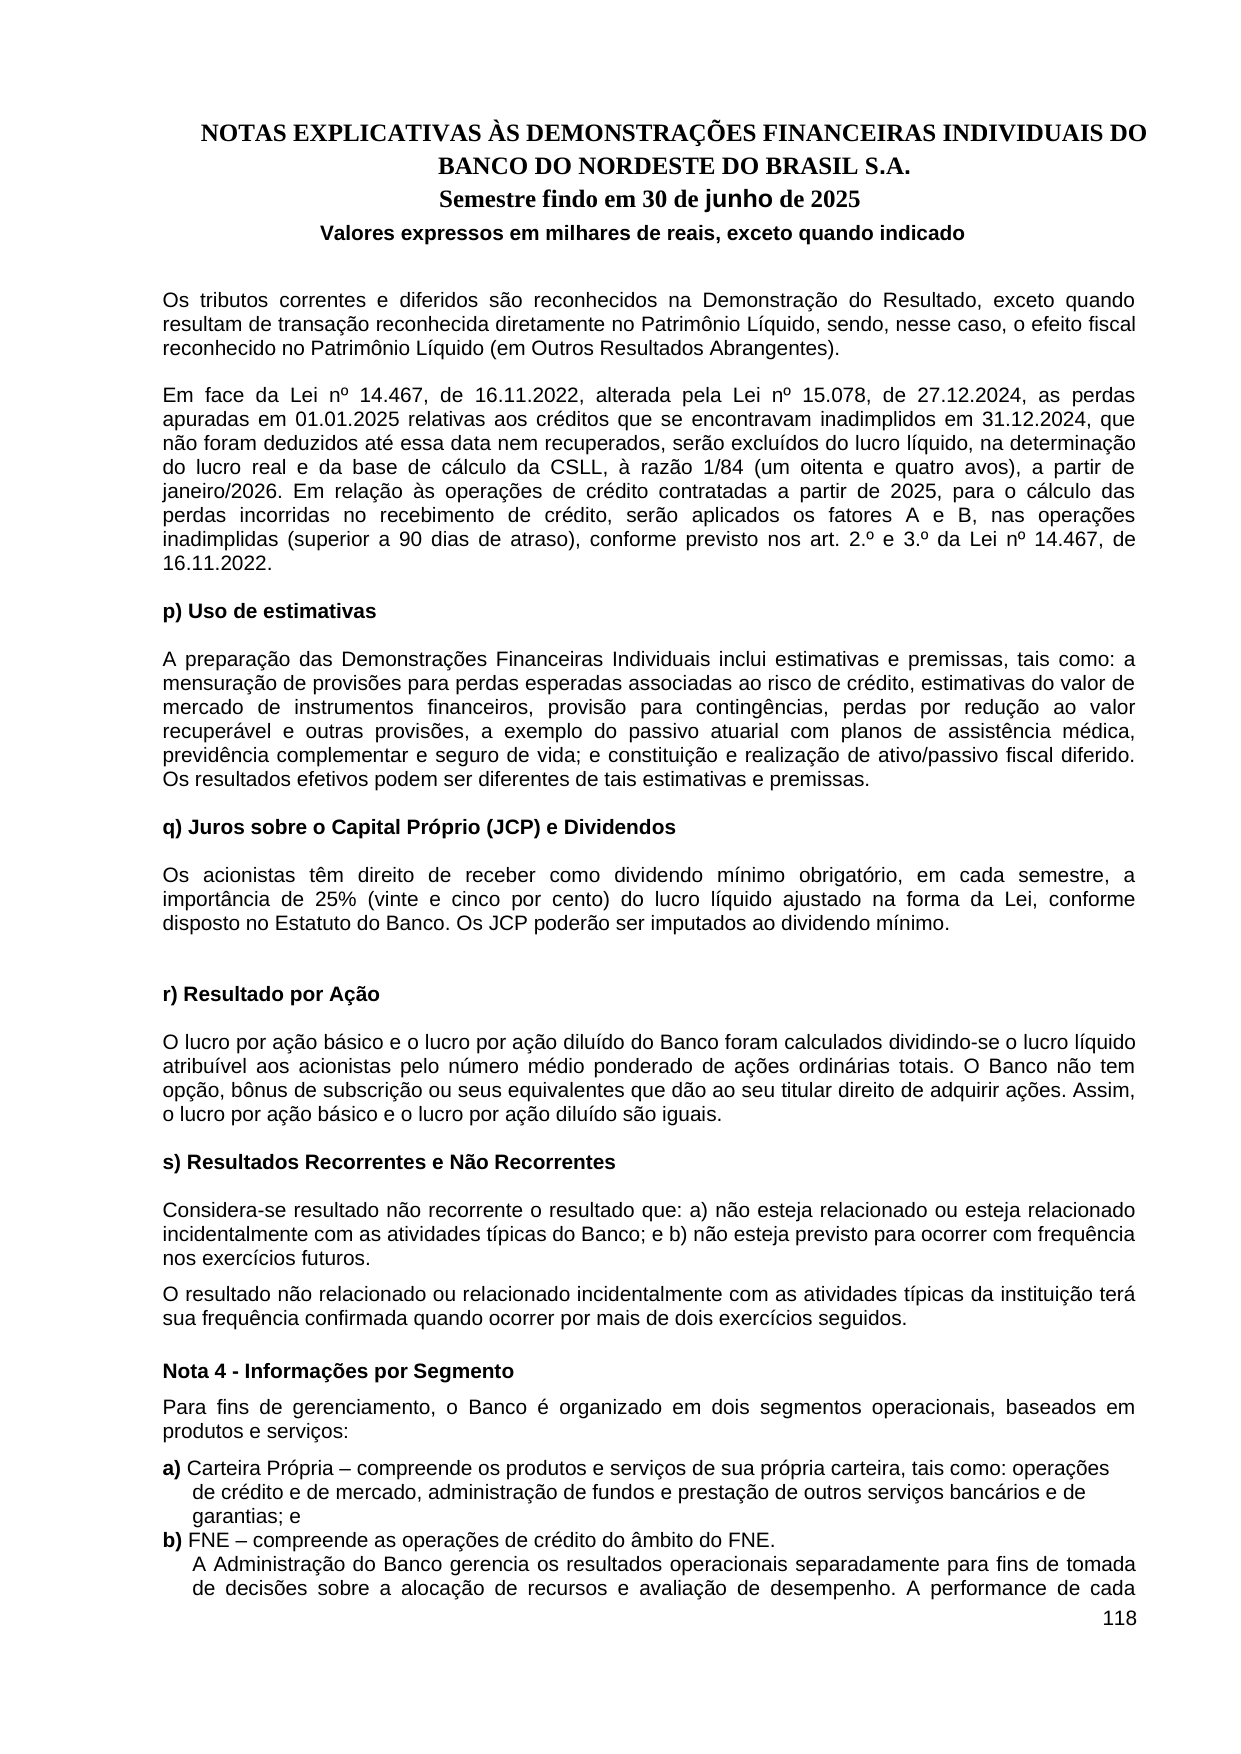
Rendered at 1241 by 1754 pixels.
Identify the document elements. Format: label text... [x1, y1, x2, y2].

text A preparação das Demonstrações Financeiras Individuais inclui estimativas e premissas, tais como: a mensuração de provisões para perdas esperadas associadas ao risco de crédito, estimativas do valor de mercado de instrumentos financeiros, provisão para contingências, perdas por redução ao valor recuperável e outras provisões, a exemplo do passivo atuarial com planos de assistência médica, previdência complementar e seguro de vida; e constituição e realização de ativo/passivo fiscal diferido. Os resultados efetivos podem ser diferentes de tais estimativas e premissas. [162, 647, 1137, 791]
text Os acionistas têm direito de receber como dividendo mínimo obrigatório, em cada semestre, a importância de 25% (vinte e cinco por cento) do lucro líquido ajustado na forma da Lei, conforme disposto no Estatuto do Banco. Os JCP poderão ser imputados ao dividendo mínimo. [162, 862, 1137, 934]
text O lucro por ação básico e o lucro por ação diluído do Banco foram calculados dividindo-se o lucro líquido atribuível aos acionistas pelo número médio ponderado de ações ordinárias totais. O Banco não tem opção, bônus de subscrição ou seus equivalentes que dão ao seu titular direito de adquirir ações. Assim, o lucro por ação básico e o lucro por ação diluído são iguais. [162, 1030, 1137, 1126]
list FNE – compreende as operações de crédito do âmbito do FNE. [162, 1527, 1137, 1551]
text O resultado não relacionado ou relacionado incidentalmente com as atividades típicas da instituição terá sua frequência confirmada quando ocorrer por mais de dois exercícios seguidos. [162, 1282, 1137, 1330]
text Os tributos correntes e diferidos são reconhecidos na Demonstração do Resultado, exceto quando resultam de transação reconhecida diretamente no Patrimônio Líquido, sendo, nesse caso, o efeito fiscal reconhecido no Patrimônio Líquido (em Outros Resultados Abrangentes). [162, 287, 1137, 359]
text p) Uso de estimativas [162, 599, 1137, 623]
text Para fins de gerenciamento, o Banco é organizado em dois segmentos operacionais, baseados em produtos e serviços: [162, 1395, 1137, 1443]
text s) Resultados Recorrentes e Não Recorrentes [162, 1150, 1137, 1174]
text r) Resultado por Ação [162, 982, 1137, 1006]
text Em face da Lei nº 14.467, de 16.11.2022, alterada pela Lei nº 15.078, de 27.12.2024, as perdas apuradas em 01.01.2025 relativas aos créditos que se encontravam inadimplidos em 31.12.2024, que não foram deduzidos até essa data nem recuperados, serão excluídos do lucro líquido, na determinação do lucro real e da base de cálculo da CSLL, à razão 1/84 (um oitenta e quatro avos), a partir de janeiro/2026. Em relação às operações de crédito contratadas a partir de 2025, para o cálculo das perdas incorridas no recebimento de crédito, serão aplicados os fatores A e B, nas operações inadimplidas (superior a 90 dias de atraso), conforme previsto nos art. 2.º e 3.º da Lei nº 14.467, de 16.11.2022. [162, 383, 1137, 575]
text q) Juros sobre o Capital Próprio (JCP) e Dividendos [162, 814, 1137, 838]
text A Administração do Banco gerencia os resultados operacionais separadamente para fins de tomada de decisões sobre a alocação de recursos e avaliação de desempenho. A performance de cada [192, 1551, 1137, 1599]
text Nota 4 - Informações por Segmento [162, 1359, 1137, 1383]
list Carteira Própria – compreende os produtos e serviços de sua própria carteira, tais como: operações de crédito e de mercado, administração de fundos e prestação de outros serviços bancários e de garantias; e [162, 1456, 1137, 1527]
text Considera-se resultado não recorrente o resultado que: a) não esteja relacionado ou esteja relacionado incidentalmente com as atividades típicas do Banco; e b) não esteja previsto para ocorrer com frequência nos exercícios futuros. [162, 1198, 1137, 1270]
